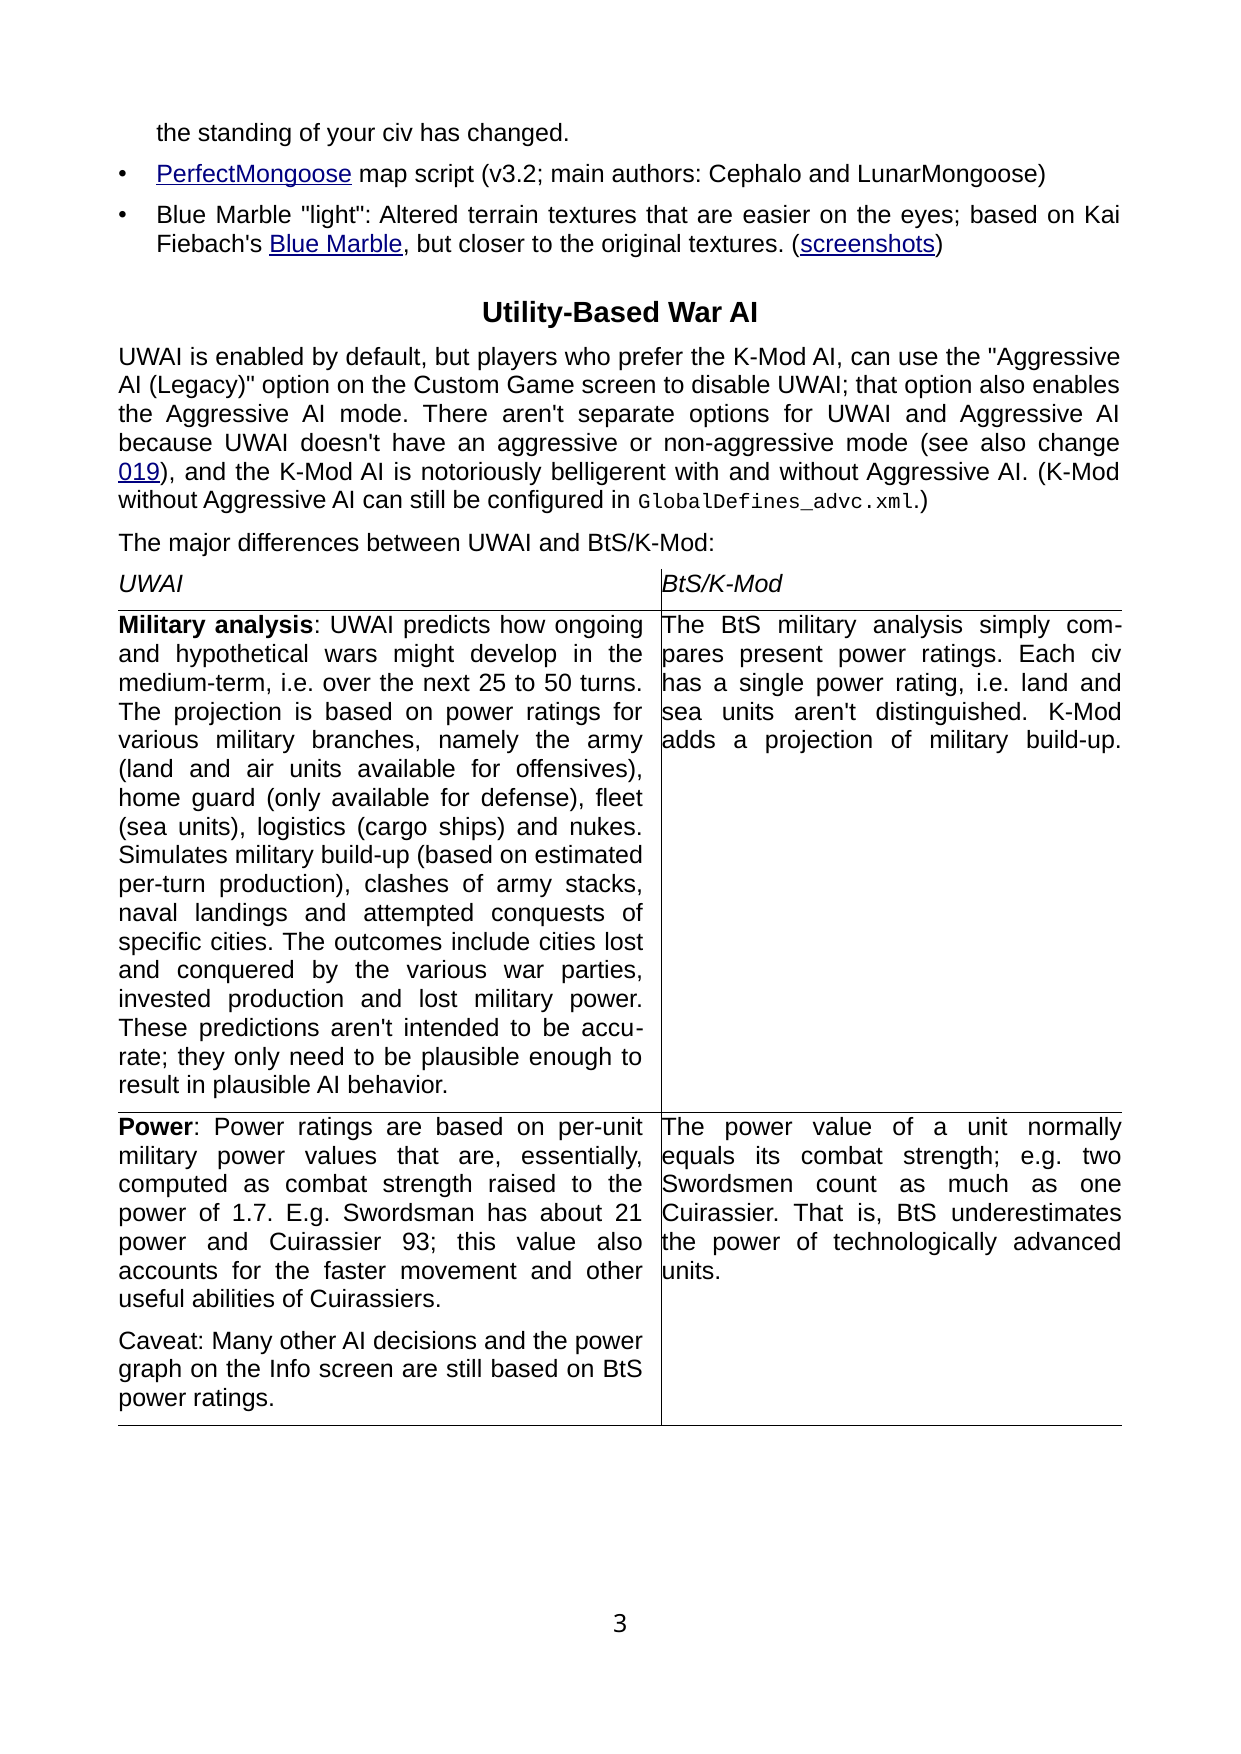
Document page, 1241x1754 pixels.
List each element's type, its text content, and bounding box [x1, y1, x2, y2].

table_header UWAI [118, 569, 661, 610]
table_cell Military analysis: UWAI predicts how ongoing and hypothetical wars might develop in the medium-term, i.e. over the next 25 to 50 turns. The projection is based on power ratings for various military branches, namely the army (land and air units available for offensives), home guard (only available for defense), fleet (sea units), logistics (cargo ships) and nukes. Simulates military build-up (based on estimated per-turn production), clashes of army stacks, naval landings and attempted conquests of specific cities. The outcomes include cities lost and conquered by the various war parties, invested production and lost military power. These predictions aren't intended to be accu­rate; they only need to be plausible enough to result in plausible AI behavior. [118, 611, 661, 1112]
list PerfectMongoose map script (v3.2; main authors: Cephalo and LunarMongoose) [118, 159, 1122, 188]
table_cell The BtS military analysis simply com­pares present power ratings. Each civ has a single power rating, i.e. land and sea units aren't distinguished. K-Mod adds a projection of military build-up. [662, 611, 1122, 1112]
table_cell The power value of a unit normally equals its combat strength; e.g. two Swordsmen count as much as one Cuirassier. That is, BtS underestimates the power of technologically advanced units. [662, 1113, 1122, 1424]
table_cell Power: Power ratings are based on per-unit military power values that are, essentially, computed as combat strength raised to the power of 1.7. E.g. Swordsman has about 21 power and Cuirassier 93; this value also accounts for the faster movement and other useful abilities of Cuirassiers. Caveat: Many other AI decisions and the power graph on the Info screen are still based on BtS power ratings. [118, 1113, 661, 1424]
text UWAI is enabled by default, but players who prefer the K-Mod AI, can use the "Aggressive AI (Legacy)" option on the Custom Game screen to disable UWAI; that option also enables the Aggressive AI mode. There aren't separate options for UWAI and Aggressive AI because UWAI doesn't have an aggressive or non-aggressive mode (see also change 019), and the K-Mod AI is notoriously belligerent with and without Aggressive AI. (K-Mod without Aggressive AI can still be configured in GlobalDefines_advc.xml.) [118, 342, 1122, 515]
text The major differences between UWAI and BtS/K-Mod: [118, 527, 1122, 556]
table_header BtS/K-Mod [662, 569, 1122, 610]
list the standing of your civ has changed. [118, 118, 1122, 147]
subtitle Utility-Based War AI [118, 296, 1122, 329]
list Blue Marble "light": Altered terrain textures that are easier on the eyes; based on Kai Fiebach's Blue Marble, but closer to the original textures. (screenshots) [118, 201, 1122, 258]
